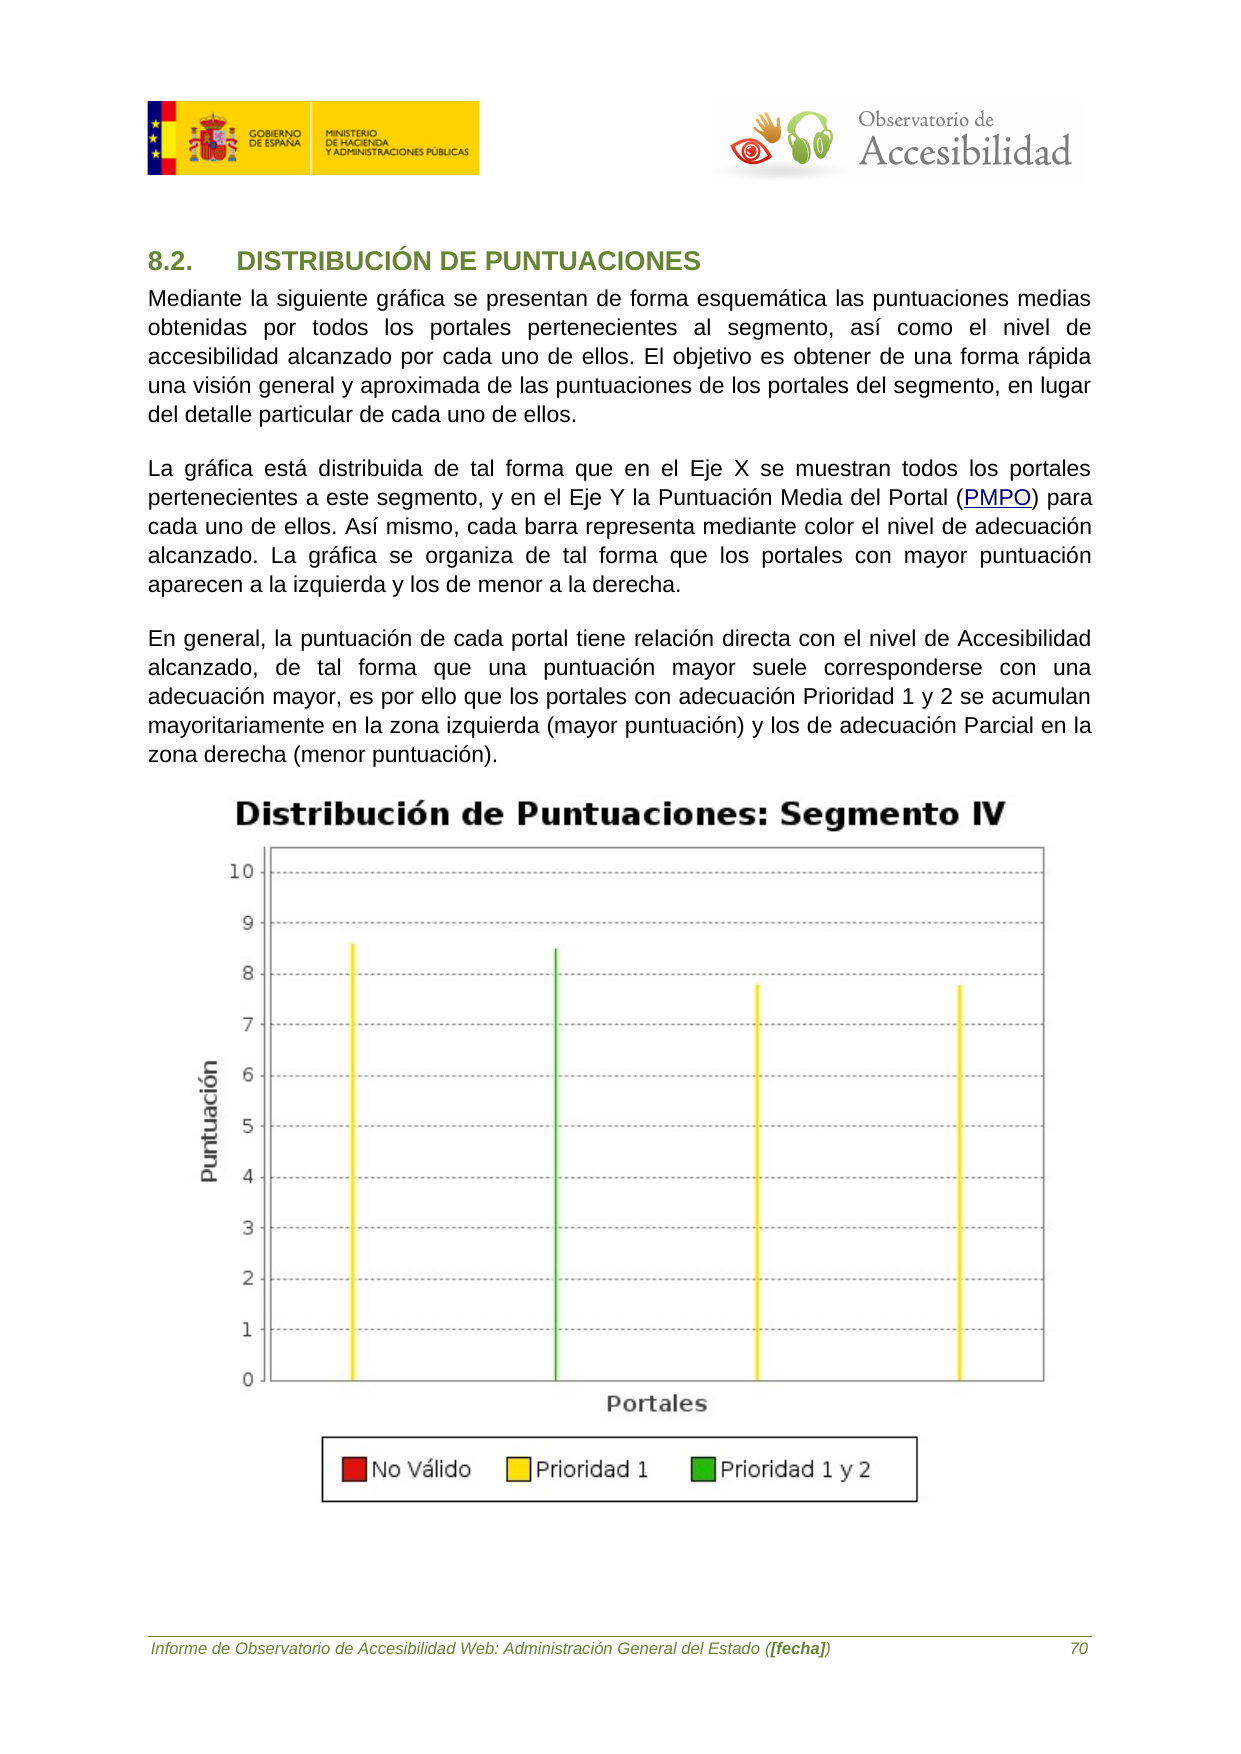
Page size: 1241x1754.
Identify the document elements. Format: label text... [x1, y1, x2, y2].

picture [147, 101, 479, 175]
text Mediante la siguiente gráfica se presentan de forma esquemática las puntuaciones medias obtenidas por todos los portales pertenecientes al segmento, así como el nivel de accesibilidad alcanzado por cada uno de ellos. El objetivo es obtener de una forma rápida una visión general y aproximada de las puntuaciones de los portales del segmento, en lugar del detalle particular de cada uno de ellos. [148, 285, 1092, 427]
picture [710, 102, 1086, 185]
text En general, la puntuación de cada portal tiene relación directa con el nivel de Accesibilidad alcanzado, de tal forma que una puntuación mayor suele corresponderse con una adecuación mayor, es por ello que los portales con adecuación Prioridad 1 y 2 se acumulan mayoritariamente en la zona izquierda (mayor puntuación) y los de adecuación Parcial en la zona derecha (menor puntuación). [148, 625, 1092, 767]
text La gráfica está distribuida de tal forma que en el Eje X se muestran todos los portales pertenecientes a este segmento, y en el Eje Y la Puntuación Media del Portal (PMPO) para cada uno de ellos. Así mismo, cada barra representa mediante color el nivel de adecuación alcanzado. La gráfica se organiza de tal forma que los portales con mayor puntuación aparecen a la izquierda y los de menor a la derecha. [148, 455, 1092, 597]
picture [178, 794, 1062, 1504]
subtitle Distribución de puntuaciones [148, 245, 1092, 276]
